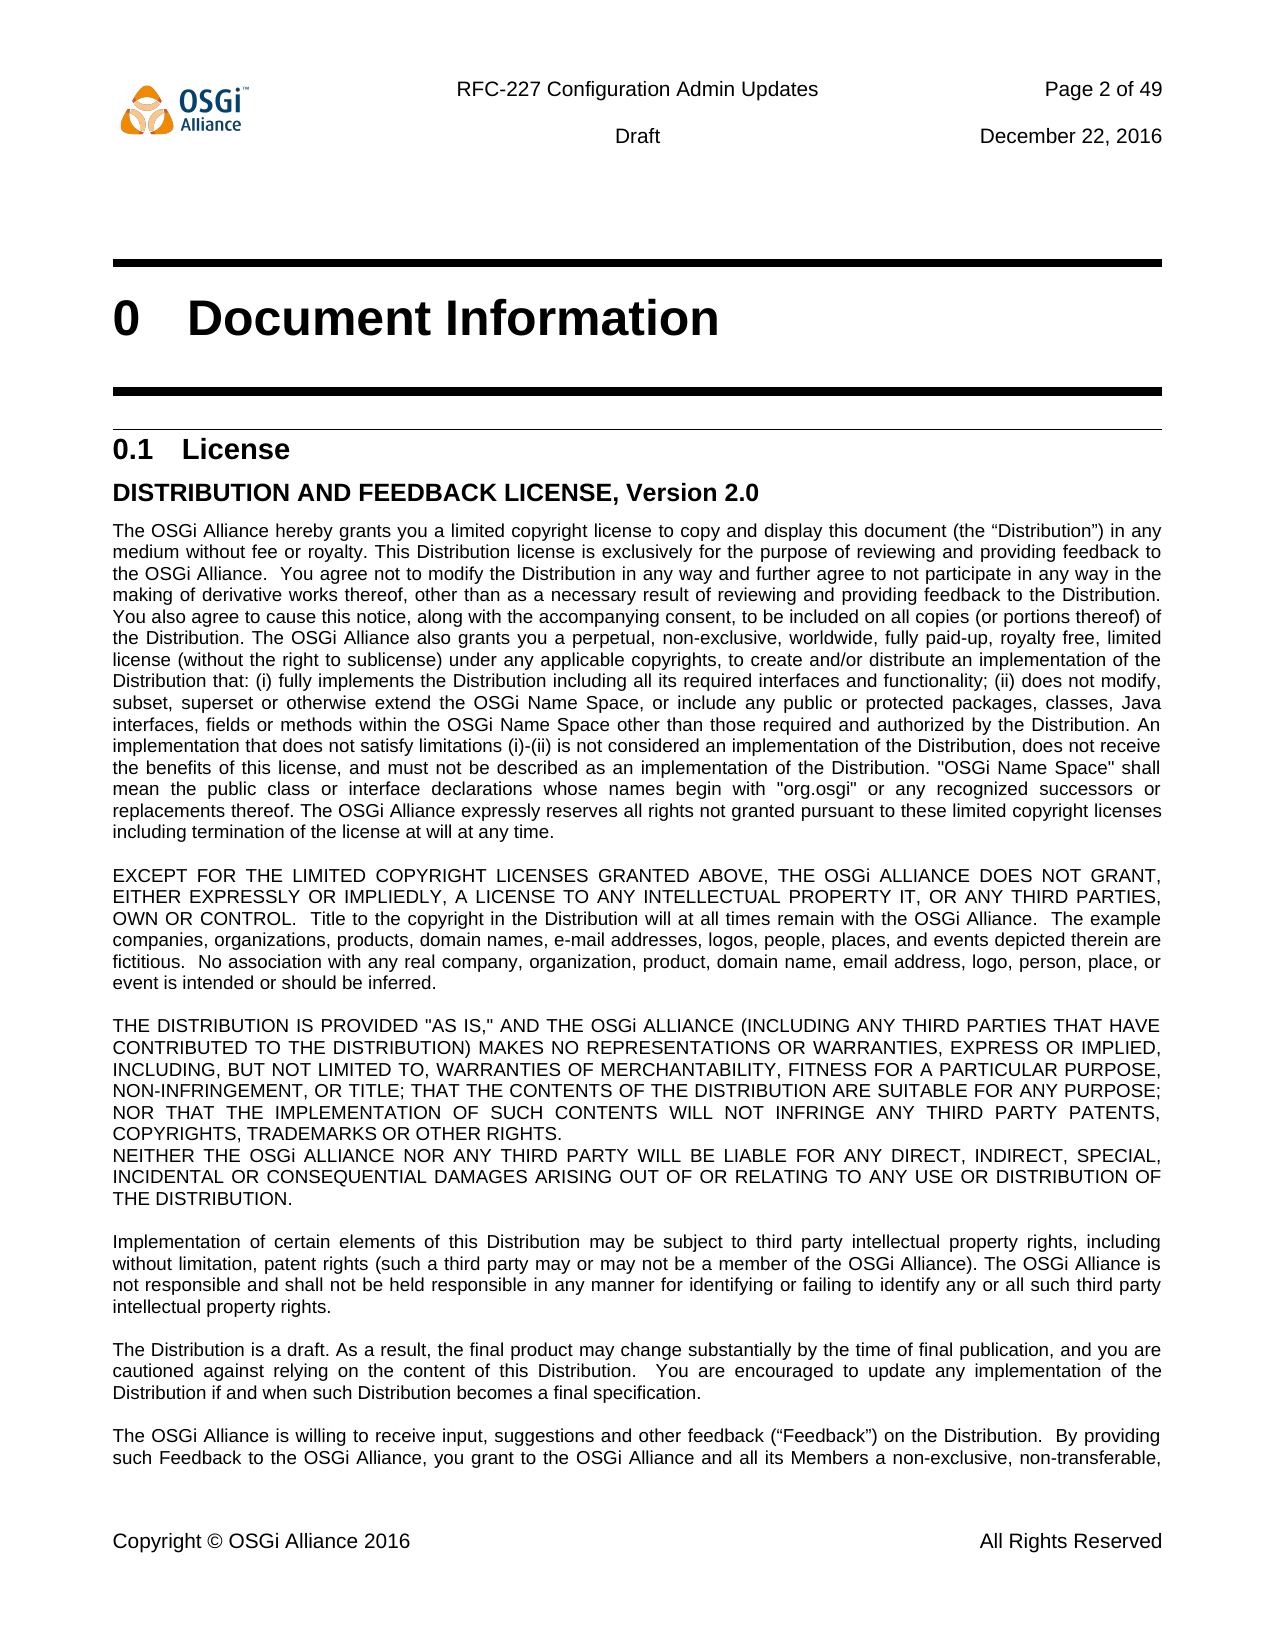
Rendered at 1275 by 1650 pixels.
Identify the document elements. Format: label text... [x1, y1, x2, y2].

picture [113, 78, 257, 142]
text EXCEPT FOR THE LIMITED COPYRIGHT LICENSES GRANTED ABOVE, THE OSGi ALLIANCE DOES NOT GRANT, EITHER EXPRESSLY OR IMPLIEDLY, A LICENSE TO ANY INTELLECTUAL PROPERTY IT, OR ANY THIRD PARTIES, OWN OR CONTROL. Title to the copyright in the Distribution will at all times remain with the OSGi Alliance. The example companies, organizations, products, domain names, e-mail addresses, logos, people, places, and events depicted therein are fictitious. No association with any real company, organization, product, domain name, email address, logo, person, place, or event is intended or should be inferred. [112, 864, 1162, 994]
text DISTRIBUTION AND FEEDBACK LICENSE, Version 2.0 [112, 478, 1162, 507]
text The Distribution is a draft. As a result, the final product may change substantially by the time of final publication, and you are cautioned against relying on the content of this Distribution. You are encouraged to update any implementation of the Distribution if and when such Distribution becomes a final specification. [112, 1339, 1162, 1403]
text NEITHER THE OSGi ALLIANCE NOR ANY THIRD PARTY WILL BE LIABLE FOR ANY DIRECT, INDIRECT, SPECIAL, INCIDENTAL OR CONSEQUENTIAL DAMAGES ARISING OUT OF OR RELATING TO ANY USE OR DISTRIBUTION OF THE DISTRIBUTION. [112, 1145, 1162, 1209]
text The OSGi Alliance hereby grants you a limited copyright license to copy and display this document (the “Distribution”) in any medium without fee or royalty. This Distribution license is exclusively for the purpose of reviewing and providing feedback to the OSGi Alliance. You agree not to modify the Distribution in any way and further agree to not participate in any way in the making of derivative works thereof, other than as a necessary result of reviewing and providing feedback to the Distribution. You also agree to cause this notice, along with the accompanying consent, to be included on all copies (or portions thereof) of the Distribution. The OSGi Alliance also grants you a perpetual, non-exclusive, worldwide, fully paid-up, royalty free, limited license (without the right to sublicense) under any applicable copyrights, to create and/or distribute an implementation of the Distribution that: (i) fully implements the Distribution including all its required interfaces and functionality; (ii) does not modify, subset, superset or otherwise extend the OSGi Name Space, or include any public or protected packages, classes, Java interfaces, fields or methods within the OSGi Name Space other than those required and authorized by the Distribution. An implementation that does not satisfy limitations (i)-(ii) is not considered an implementation of the Distribution, does not receive the benefits of this license, and must not be described as an implementation of the Distribution. "OSGi Name Space" shall mean the public class or interface declarations whose names begin with "org.osgi" or any recognized successors or replacements thereof. The OSGi Alliance expressly reserves all rights not granted pursuant to these limited copyright licenses including termination of the license at will at any time. [112, 519, 1162, 843]
text The OSGi Alliance is willing to receive input, suggestions and other feedback (“Feedback”) on the Distribution. By providing such Feedback to the OSGi Alliance, you grant to the OSGi Alliance and all its Members a non-exclusive, non-transferable, [112, 1425, 1162, 1468]
text Implementation of certain elements of this Distribution may be subject to third party intellectual property rights, including without limitation, patent rights (such a third party may or may not be a member of the OSGi Alliance). The OSGi Alliance is not responsible and shall not be held responsible in any manner for identifying or failing to identify any or all such third party intellectual property rights. [112, 1231, 1162, 1317]
subtitle Document Information [112, 260, 1162, 396]
subtitle License [112, 430, 1162, 466]
text THE DISTRIBUTION IS PROVIDED "AS IS," AND THE OSGi ALLIANCE (INCLUDING ANY THIRD PARTIES THAT HAVE CONTRIBUTED TO THE DISTRIBUTION) MAKES NO REPRESENTATIONS OR WARRANTIES, EXPRESS OR IMPLIED, INCLUDING, BUT NOT LIMITED TO, WARRANTIES OF MERCHANTABILITY, FITNESS FOR A PARTICULAR PURPOSE, NON-INFRINGEMENT, OR TITLE; THAT THE CONTENTS OF THE DISTRIBUTION ARE SUITABLE FOR ANY PURPOSE; NOR THAT THE IMPLEMENTATION OF SUCH CONTENTS WILL NOT INFRINGE ANY THIRD PARTY PATENTS, COPYRIGHTS, TRADEMARKS OR OTHER RIGHTS. [112, 1015, 1162, 1145]
